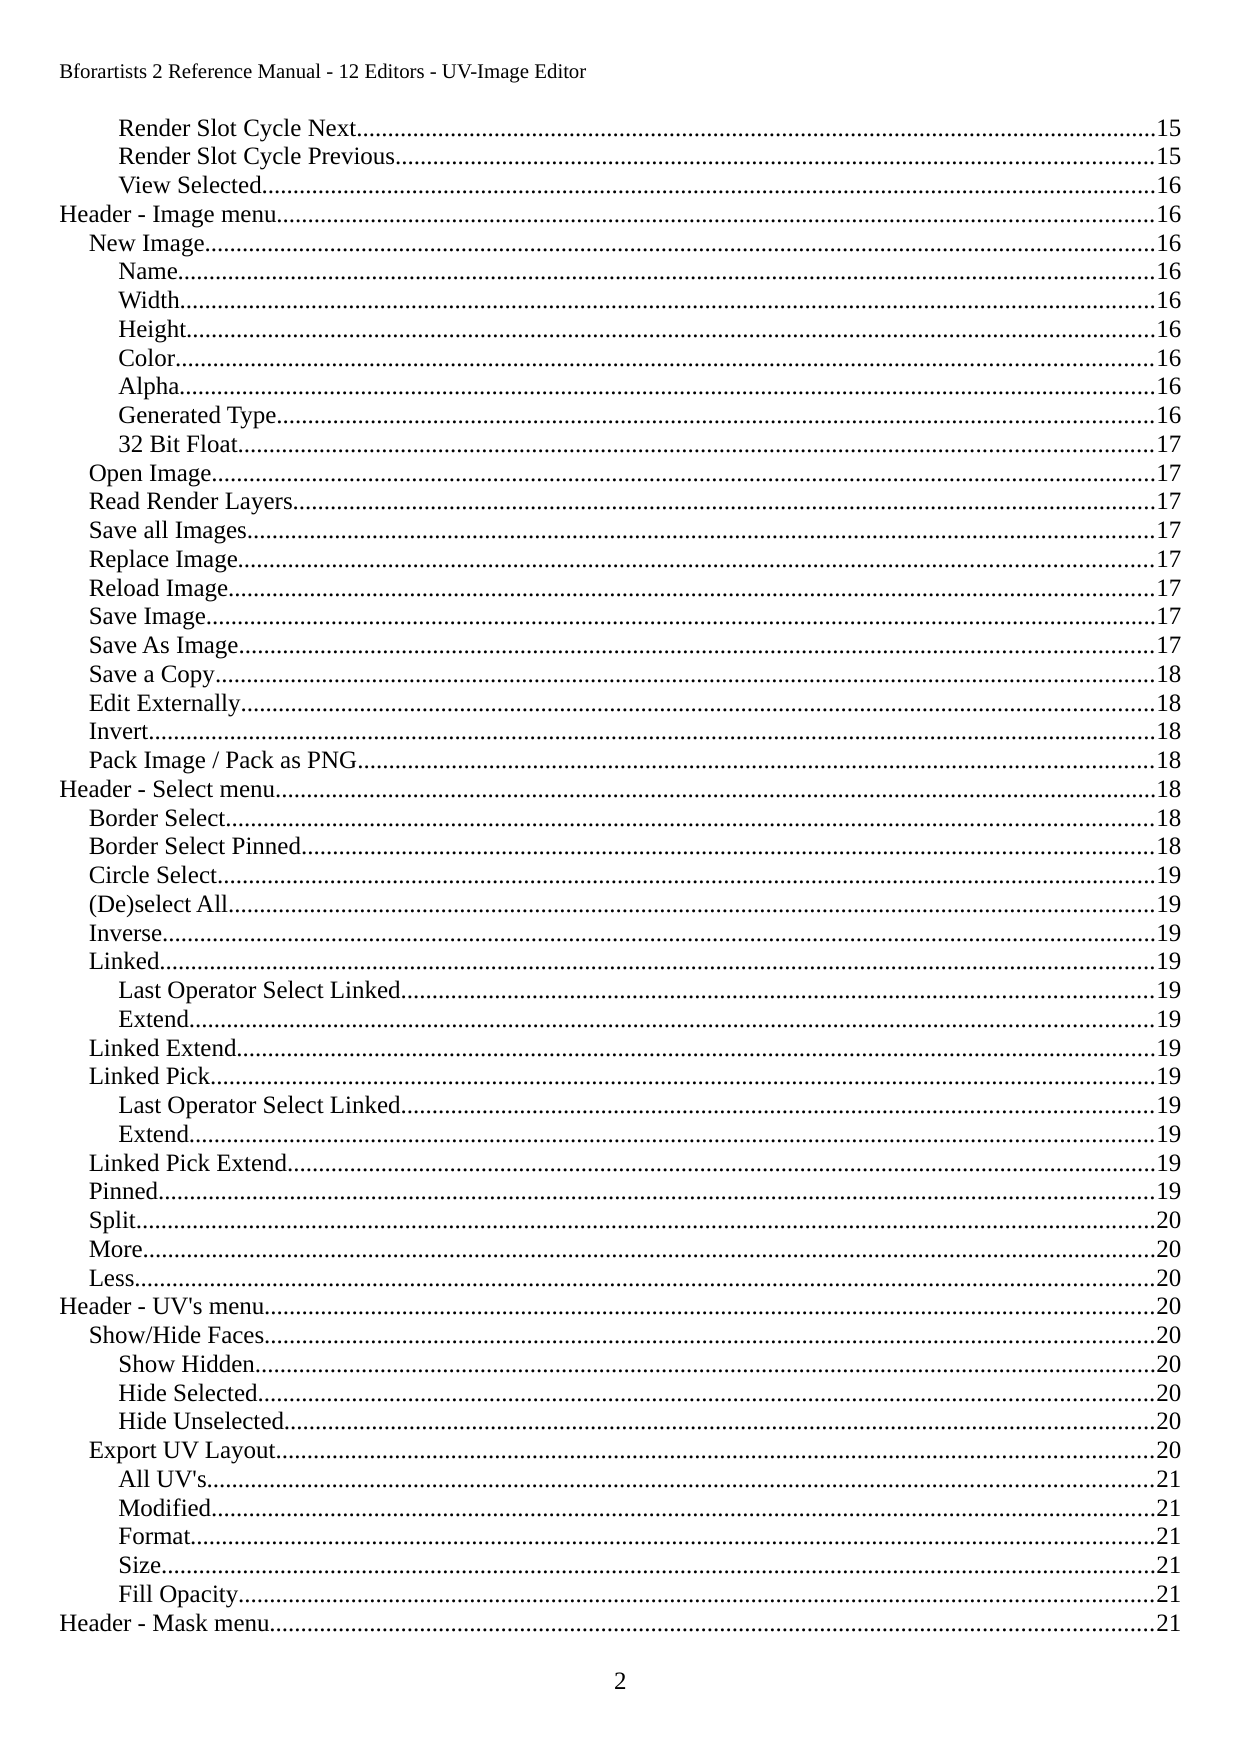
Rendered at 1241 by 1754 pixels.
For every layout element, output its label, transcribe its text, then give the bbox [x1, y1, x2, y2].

text Format 21 [118, 1521, 1181, 1550]
text Header - Select menu 18 [59, 774, 1181, 803]
text Split 20 [88, 1205, 1181, 1234]
text Header - UV's menu 20 [59, 1291, 1181, 1320]
text Extend 19 [118, 1004, 1181, 1033]
text Hide Selected 20 [118, 1378, 1181, 1406]
text Extend 19 [118, 1119, 1181, 1148]
text Show Hidden 20 [118, 1349, 1181, 1378]
text 32 Bit Float 17 [118, 429, 1181, 458]
text Export UV Layout 20 [88, 1435, 1181, 1464]
text Pinned 19 [88, 1176, 1181, 1205]
text New Image 16 [88, 228, 1181, 256]
text Invert 18 [88, 716, 1181, 745]
text Save all Images 17 [88, 515, 1181, 544]
text Reload Image 17 [88, 573, 1181, 601]
text Last Operator Select Linked 19 [118, 975, 1181, 1004]
text Name 16 [118, 256, 1181, 285]
text Replace Image 17 [88, 544, 1181, 573]
text Circle Select 19 [88, 860, 1181, 889]
text Linked Extend 19 [88, 1033, 1181, 1061]
text All UV's 21 [118, 1464, 1181, 1493]
text View Selected 16 [118, 170, 1181, 199]
text Pack Image / Pack as PNG 18 [88, 745, 1181, 774]
text Linked Pick 19 [88, 1061, 1181, 1090]
text Save a Copy 18 [88, 659, 1181, 688]
text Height 16 [118, 314, 1181, 343]
text Width 16 [118, 285, 1181, 314]
text Hide Unselected 20 [118, 1406, 1181, 1435]
text Render Slot Cycle Previous 15 [118, 141, 1181, 170]
text Alpha 16 [118, 371, 1181, 400]
text Size 21 [118, 1550, 1181, 1579]
text Save Image 17 [88, 601, 1181, 630]
text Open Image 17 [88, 458, 1181, 486]
text Save As Image 17 [88, 630, 1181, 659]
text Linked 19 [88, 946, 1181, 975]
text Border Select Pinned 18 [88, 831, 1181, 860]
text Modified 21 [118, 1493, 1181, 1521]
text More 20 [88, 1234, 1181, 1263]
text Header - Image menu 16 [59, 199, 1181, 228]
text Fill Opacity 21 [118, 1579, 1181, 1608]
text Border Select 18 [88, 803, 1181, 831]
text (De)select All 19 [88, 889, 1181, 918]
text Color 16 [118, 343, 1181, 371]
text Header - Mask menu 21 [59, 1608, 1181, 1636]
text Render Slot Cycle Next 15 [118, 113, 1181, 141]
text Edit Externally 18 [88, 688, 1181, 716]
text Linked Pick Extend 19 [88, 1148, 1181, 1176]
text Read Render Layers 17 [88, 486, 1181, 515]
text Generated Type 16 [118, 400, 1181, 429]
text Less 20 [88, 1263, 1181, 1291]
text Last Operator Select Linked 19 [118, 1090, 1181, 1119]
text Inverse 19 [88, 918, 1181, 946]
text Show/Hide Faces 20 [88, 1320, 1181, 1349]
